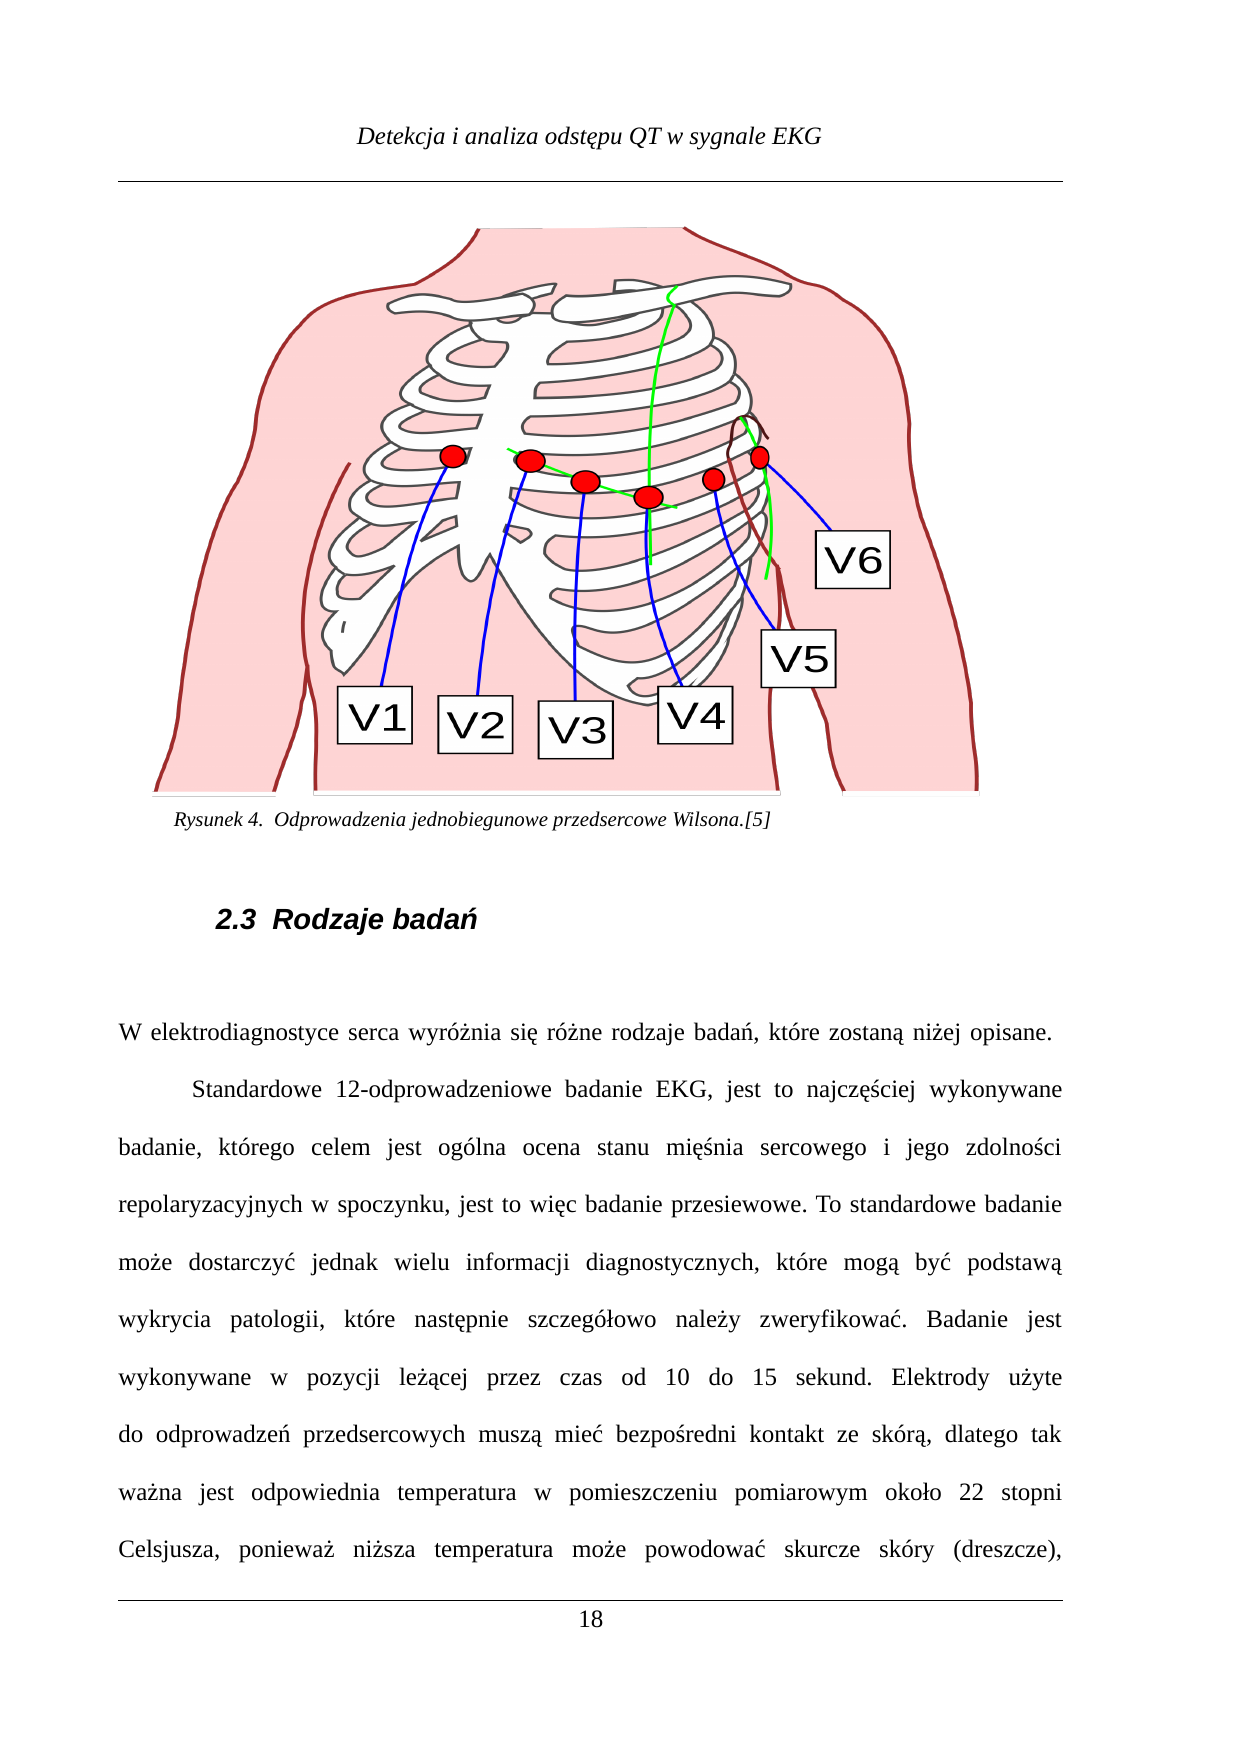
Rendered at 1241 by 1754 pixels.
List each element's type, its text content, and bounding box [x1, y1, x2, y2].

picture [135, 213, 1010, 808]
subtitle 2.3 Rodzaje badań [156, 902, 1063, 936]
text W elektrodiagnostyce serca wyróżnia się różne rodzaje badań, które zostaną niżej opisane. Standardowe 12-odprowadzeniowe badanie EKG, jest to najczęściej wykonywane badanie, którego celem jest ogólna ocena stanu mięśnia sercowego i jego zdolności repolaryzacyjnych w spoczynku, jest to więc badanie przesiewowe. To standardowe badanie może dostarczyć jednak wielu informacji diagnostycznych, które mogą być podstawą wykrycia patologii, które następnie szczegółowo należy zweryfikować. Badanie jest wykonywane w pozycji leżącej przez czas od 10 do 15 sekund. Elektrody użyte do odprowadzeń przedsercowych muszą mieć bezpośredni kontakt ze skórą, dlatego tak ważna jest odpowiednia temperatura w pomieszczeniu pomiarowym około 22 stopni Celsjusza, ponieważ niższa temperatura może powodować skurcze skóry (dreszcze), [118, 1003, 1063, 1563]
text Rysunek 4. Odprowadzenia jednobiegunowe przedsercowe Wilsona.[5] [174, 808, 971, 831]
